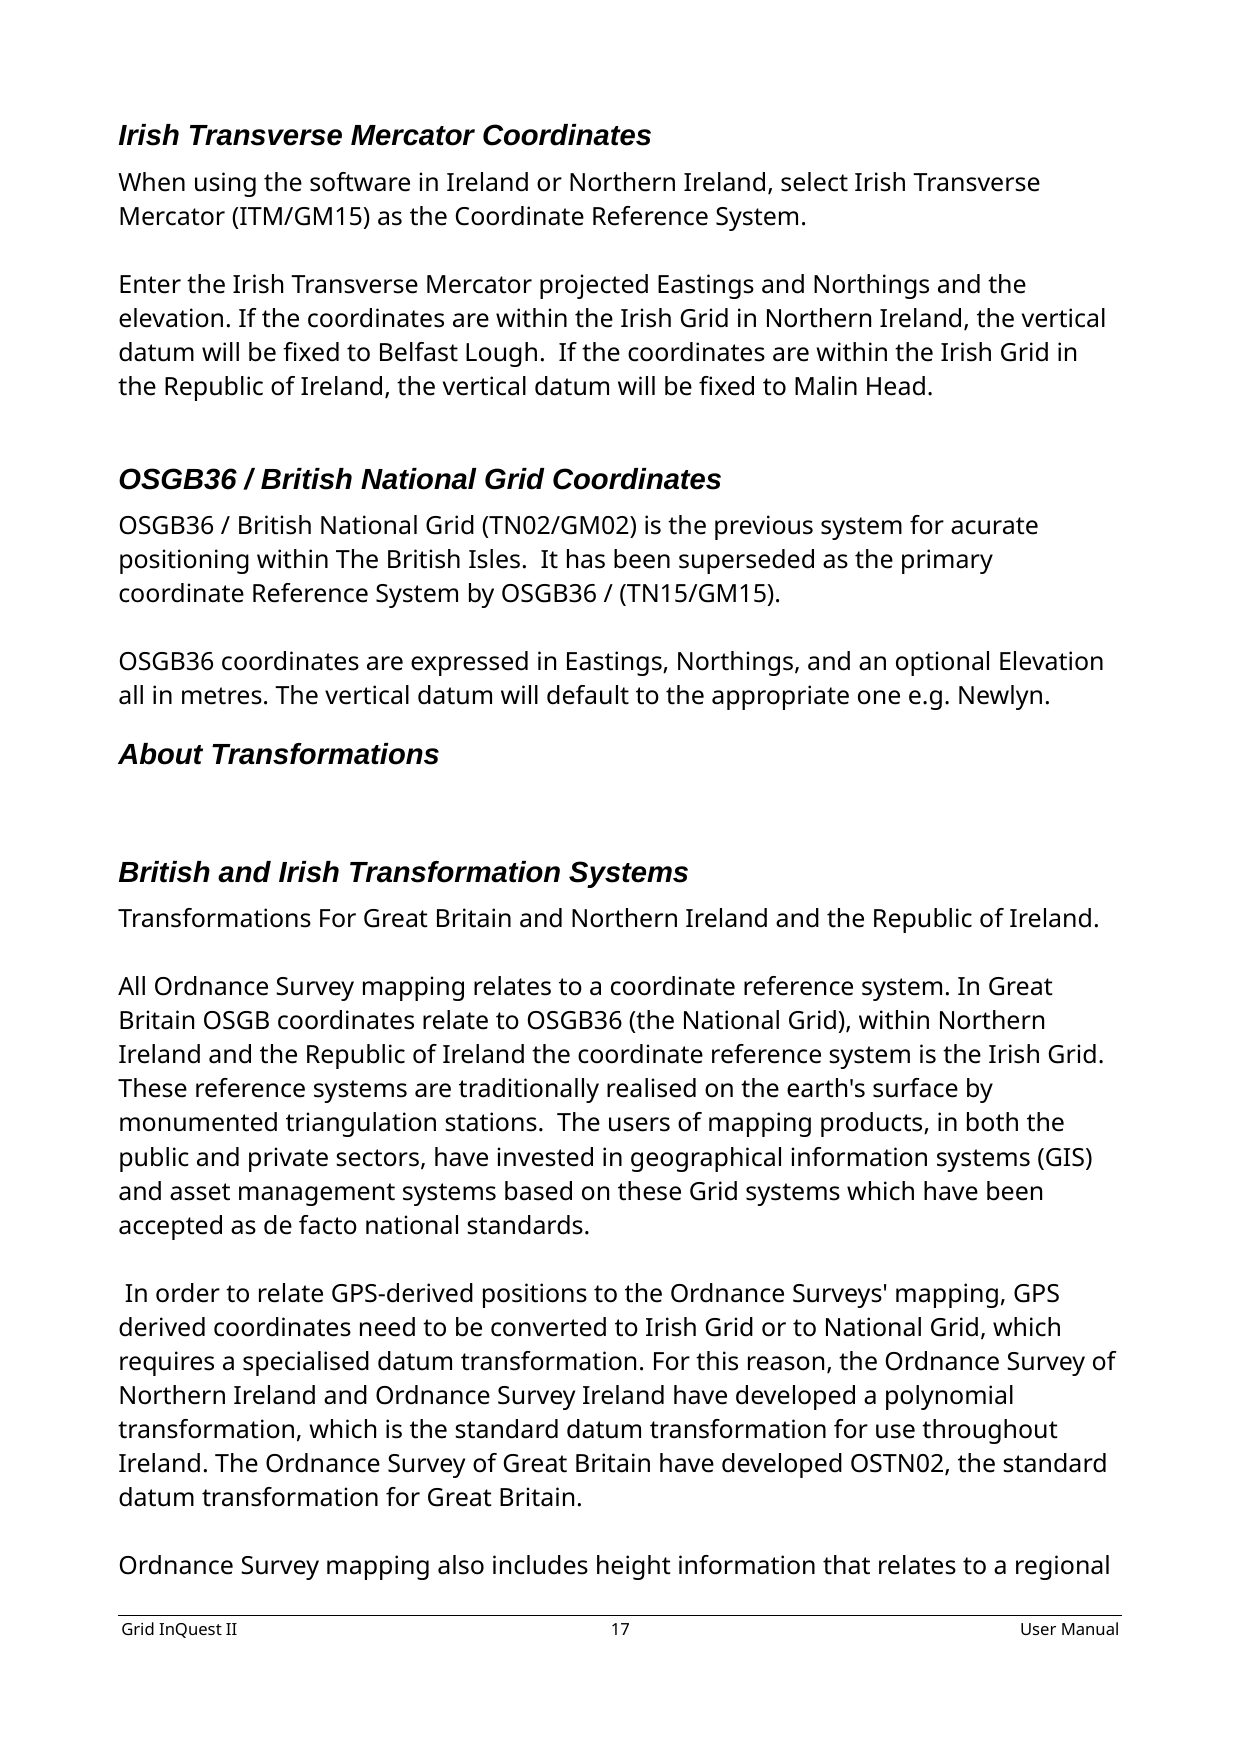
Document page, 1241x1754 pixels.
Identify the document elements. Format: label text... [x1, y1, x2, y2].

text Transformations For Great Britain and Northern Ireland and the Republic of Ireland. [118, 901, 1122, 935]
subtitle Irish Transverse Mercator Coordinates [118, 118, 1122, 152]
text When using the software in Ireland or Northern Ireland, select Irish Transverse Mercator (ITM/GM15) as the Coordinate Reference System. [118, 164, 1122, 232]
text OSGB36 coordinates are expressed in Eastings, Northings, and an optional Elevation all in metres. The vertical datum will default to the appropriate one e.g. Newlyn. [118, 644, 1122, 712]
text OSGB36 / British National Grid (TN02/GM02) is the previous system for acurate positioning within The British Isles. It has been superseded as the primary coordinate Reference System by OSGB36 / (TN15/GM15). [118, 508, 1122, 610]
text All Ordnance Survey mapping relates to a coordinate reference system. In Great Britain OSGB coordinates relate to OSGB36 (the National Grid), within Northern Ireland and the Republic of Ireland the coordinate reference system is the Irish Grid. These reference systems are traditionally realised on the earth's surface by monumented triangulation stations. The users of mapping products, in both the public and private sectors, have invested in geographical information systems (GIS) and asset management systems based on these Grid systems which have been accepted as de facto national standards. [118, 969, 1122, 1241]
subtitle About Transformations [118, 737, 1122, 771]
subtitle OSGB36 / British National Grid Coordinates [118, 462, 1122, 495]
subtitle British and Irish Transformation Systems [118, 855, 1122, 888]
text Ordnance Survey mapping also includes height information that relates to a regional [118, 1548, 1122, 1582]
text In order to relate GPS-derived positions to the Ordnance Surveys' mapping, GPS derived coordinates need to be converted to Irish Grid or to National Grid, which requires a specialised datum transformation. For this reason, the Ordnance Survey of Northern Ireland and Ordnance Survey Ireland have developed a polynomial transformation, which is the standard datum transformation for use throughout Ireland. The Ordnance Survey of Great Britain have developed OSTN02, the standard datum transformation for Great Britain. [118, 1275, 1122, 1514]
text Enter the Irish Transverse Mercator projected Eastings and Northings and the elevation. If the coordinates are within the Irish Grid in Northern Ireland, the vertical datum will be fixed to Belfast Lough. If the coordinates are within the Irish Grid in the Republic of Ireland, the vertical datum will be fixed to Malin Head. [118, 266, 1122, 403]
